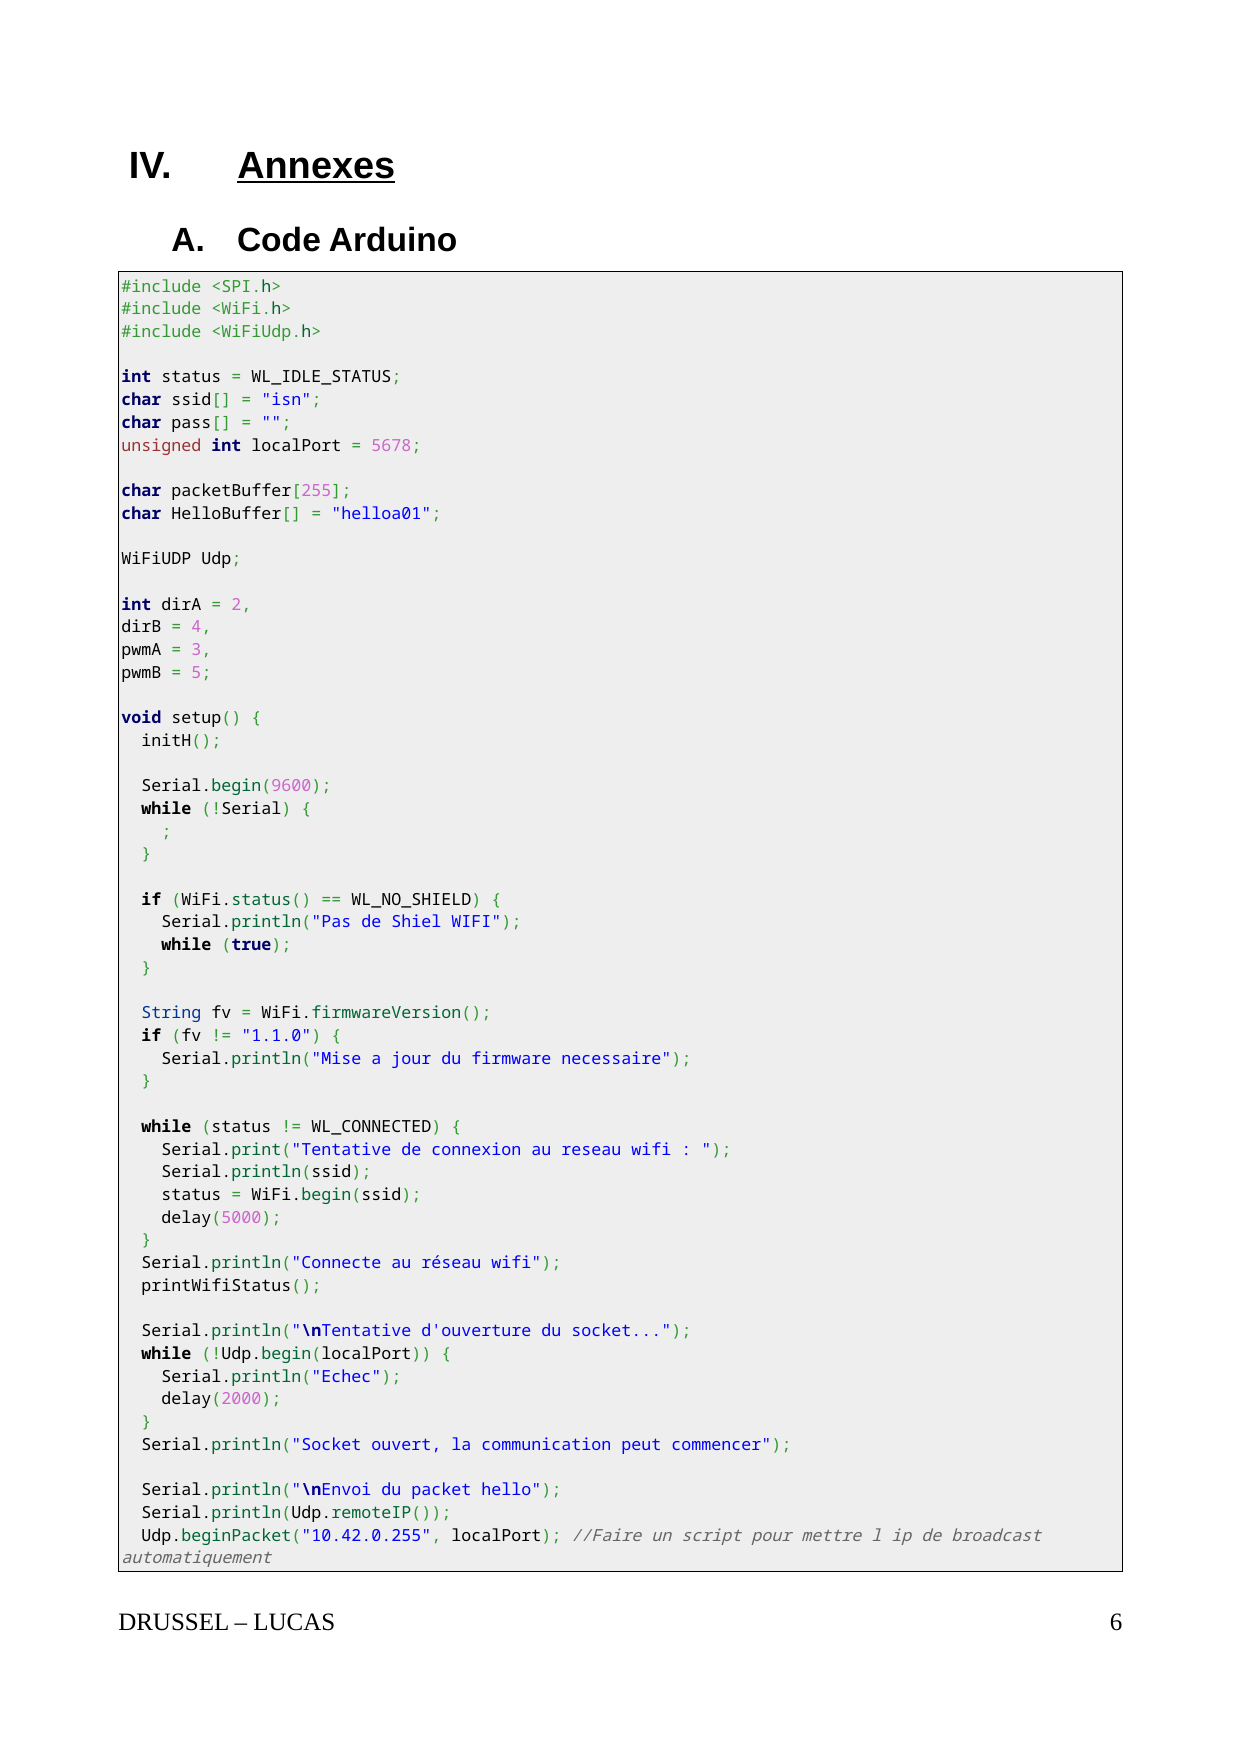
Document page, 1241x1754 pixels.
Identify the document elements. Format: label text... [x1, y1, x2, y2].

text #include <WiFi.h> [119, 294, 1122, 317]
text delay(2000); [119, 1384, 1122, 1407]
text Udp.beginPacket("10.42.0.255", localPort); //Faire un script pour mettre l ip de broadcast automatiquement [119, 1520, 1122, 1571]
text } [119, 1225, 1122, 1248]
text Serial.println("Socket ouvert, la communication peut commencer"); [119, 1429, 1122, 1452]
text Serial.println("\nEnvoi du packet hello"); [119, 1475, 1122, 1497]
text while (!Serial) { [119, 793, 1122, 816]
text int status = WL_IDLE_STATUS; [119, 362, 1122, 385]
text } [119, 1066, 1122, 1089]
text char HelloBuffer[] = "helloa01"; [119, 498, 1122, 521]
text unsigned int localPort = 5678; [119, 430, 1122, 453]
text Serial.begin(9600); [119, 771, 1122, 793]
text char ssid[] = "isn"; [119, 385, 1122, 407]
text Serial.println(Udp.remoteIP()); [119, 1497, 1122, 1520]
text Serial.println("\nTentative d'ouverture du socket..."); [119, 1316, 1122, 1338]
text WiFiUDP Udp; [119, 544, 1122, 566]
text } [119, 952, 1122, 975]
text ; [119, 816, 1122, 839]
text Serial.println("Connecte au réseau wifi"); [119, 1248, 1122, 1270]
subtitle Annexes [118, 143, 1122, 187]
text } [119, 839, 1122, 862]
text char packetBuffer[255]; [119, 476, 1122, 498]
text delay(5000); [119, 1202, 1122, 1225]
text if (WiFi.status() == WL_NO_SHIELD) { [119, 884, 1122, 907]
text Serial.println(ssid); [119, 1157, 1122, 1179]
text while (!Udp.begin(localPort)) { [119, 1338, 1122, 1361]
text while (true); [119, 930, 1122, 952]
text String fv = WiFi.firmwareVersion(); [119, 998, 1122, 1021]
text Serial.println("Echec"); [119, 1361, 1122, 1384]
text #include <SPI.h> [119, 272, 1122, 294]
text Serial.println("Pas de Shiel WIFI"); [119, 907, 1122, 930]
subtitle Code Arduino [163, 220, 1122, 259]
text Serial.println("Mise a jour du firmware necessaire"); [119, 1043, 1122, 1066]
text while (status != WL_CONNECTED) { [119, 1111, 1122, 1134]
text #include <WiFiUdp.h> [119, 317, 1122, 339]
text pwmA = 3, [119, 634, 1122, 657]
text int dirA = 2, [119, 589, 1122, 612]
text pwmB = 5; [119, 657, 1122, 680]
text dirB = 4, [119, 612, 1122, 634]
text if (fv != "1.1.0") { [119, 1021, 1122, 1043]
text } [119, 1407, 1122, 1429]
text Serial.print("Tentative de connexion au reseau wifi : "); [119, 1134, 1122, 1157]
text initH(); [119, 725, 1122, 748]
text char pass[] = ""; [119, 407, 1122, 430]
text void setup() { [119, 703, 1122, 725]
text status = WiFi.begin(ssid); [119, 1179, 1122, 1202]
text printWifiStatus(); [119, 1270, 1122, 1293]
